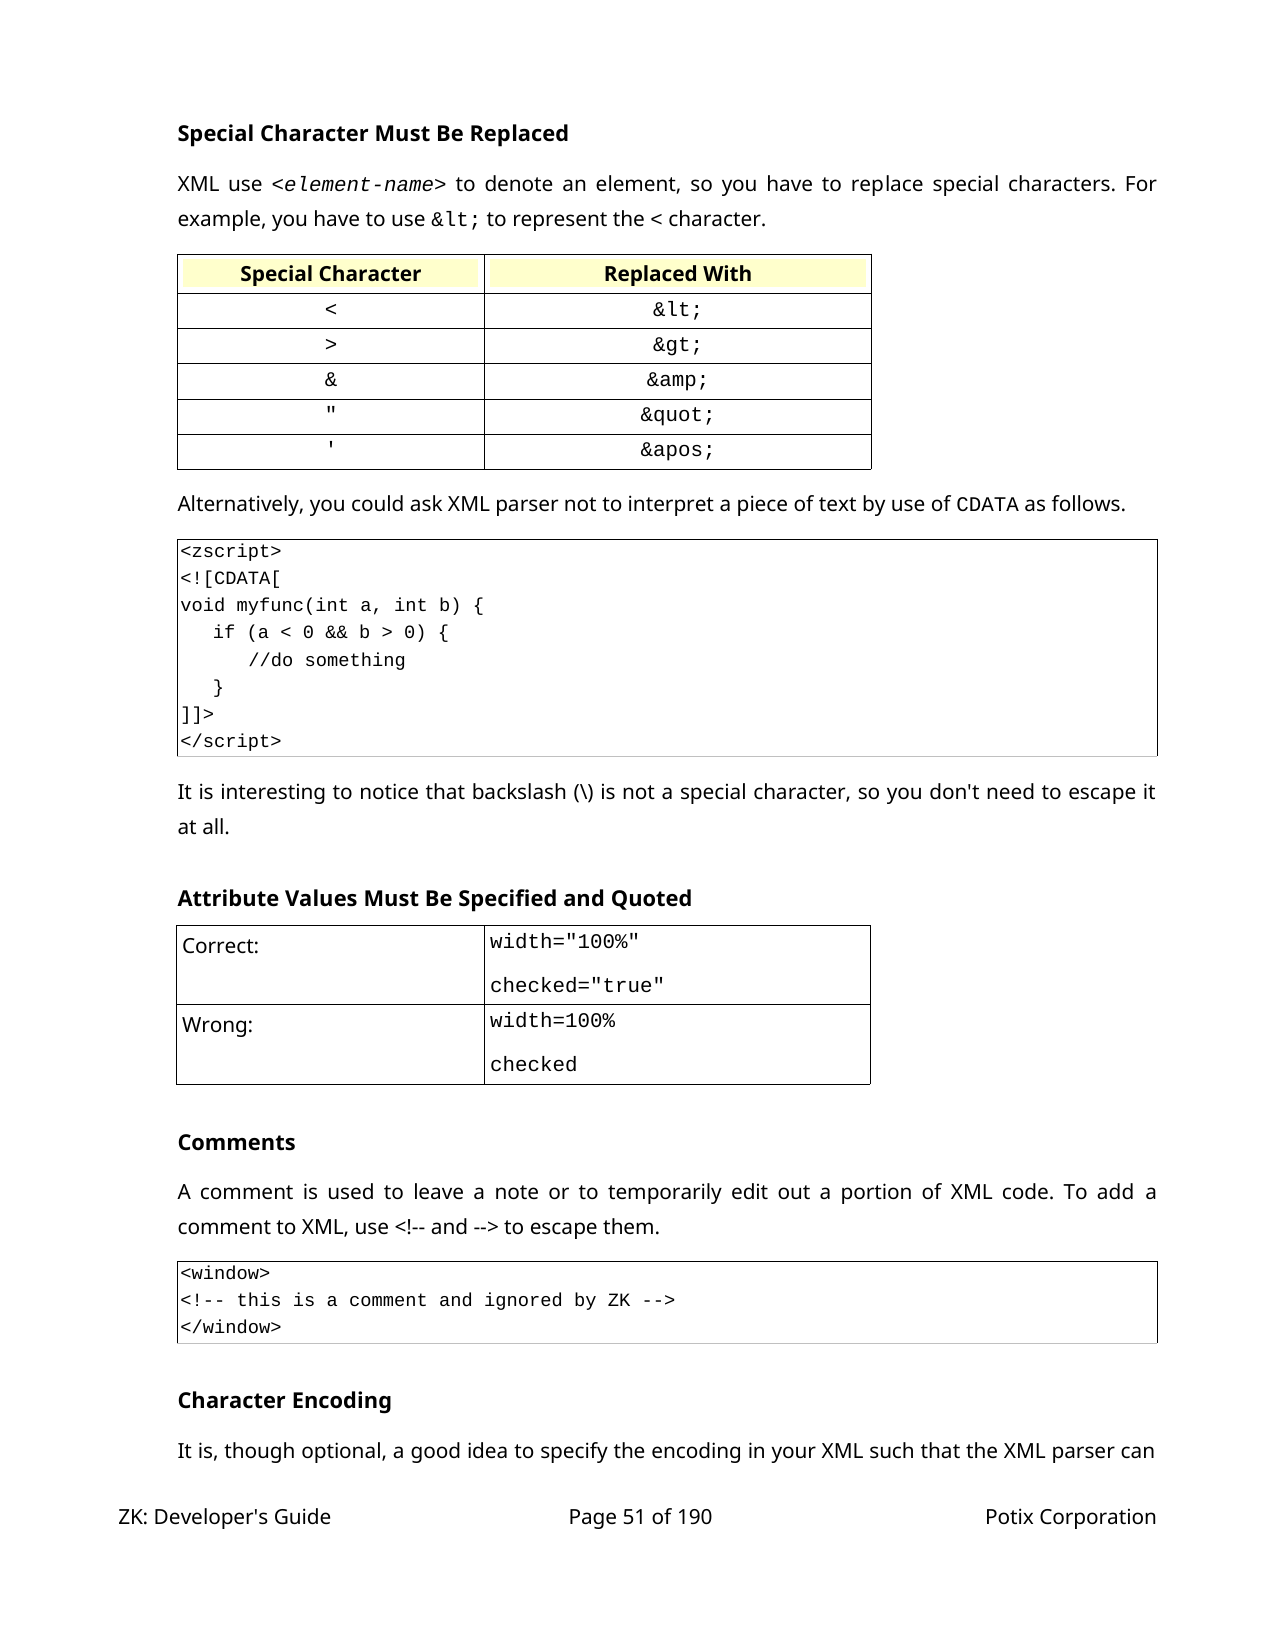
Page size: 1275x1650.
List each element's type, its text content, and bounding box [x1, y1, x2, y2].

table_cell &amp; [485, 364, 871, 399]
table_header Correct: [177, 926, 484, 1004]
text } [178, 674, 1157, 699]
table_cell width=100% checked [485, 1005, 870, 1084]
text //do something [178, 647, 1157, 672]
table_cell & [178, 364, 484, 399]
text It is interesting to notice that backslash (\) is not a special character, so you don't need to escape it at all. [177, 777, 1157, 840]
table_header Replaced With [485, 255, 871, 293]
subtitle Attribute Values Must Be Specified and Quoted [177, 883, 1157, 913]
text <zscript> [178, 540, 1157, 563]
text void myfunc(int a, int b) { [178, 593, 1157, 617]
text Alternatively, you could ask XML parser not to interpret a piece of text by use of CDATA as follows. [177, 489, 1157, 518]
table_cell Wrong: [177, 1005, 484, 1084]
text ]]> [178, 702, 1157, 726]
text It is, though optional, a good idea to specify the encoding in your XML such that the XML parser can [177, 1436, 1157, 1464]
table_cell &gt; [485, 329, 871, 363]
subtitle Comments [177, 1126, 1157, 1156]
text if (a < 0 && b > 0) { [178, 620, 1157, 644]
table_cell " [178, 400, 484, 434]
text <window> [178, 1262, 1157, 1285]
text </window> [178, 1315, 1157, 1343]
table_header Special Character [178, 255, 484, 293]
table_cell ' [178, 435, 484, 469]
table_header width="100%" checked="true" [485, 926, 870, 1004]
text XML use <element-name> to denote an element, so you have to replace special characters. For example, you have to use &lt; to represent the < character. [177, 169, 1157, 233]
subtitle Character Encoding [177, 1385, 1157, 1415]
table_cell < [178, 294, 484, 328]
table_cell > [178, 329, 484, 363]
text <!-- this is a comment and ignored by ZK --> [178, 1288, 1157, 1312]
table_cell &quot; [485, 400, 871, 434]
text <![CDATA[ [178, 566, 1157, 590]
subtitle Special Character Must Be Replaced [177, 118, 1157, 148]
table_cell &lt; [485, 294, 871, 328]
text </script> [178, 729, 1157, 756]
table_cell &apos; [485, 435, 871, 469]
text A comment is used to leave a note or to temporarily edit out a portion of XML code. To add a comment to XML, use <!-- and --> to escape them. [177, 1177, 1157, 1240]
